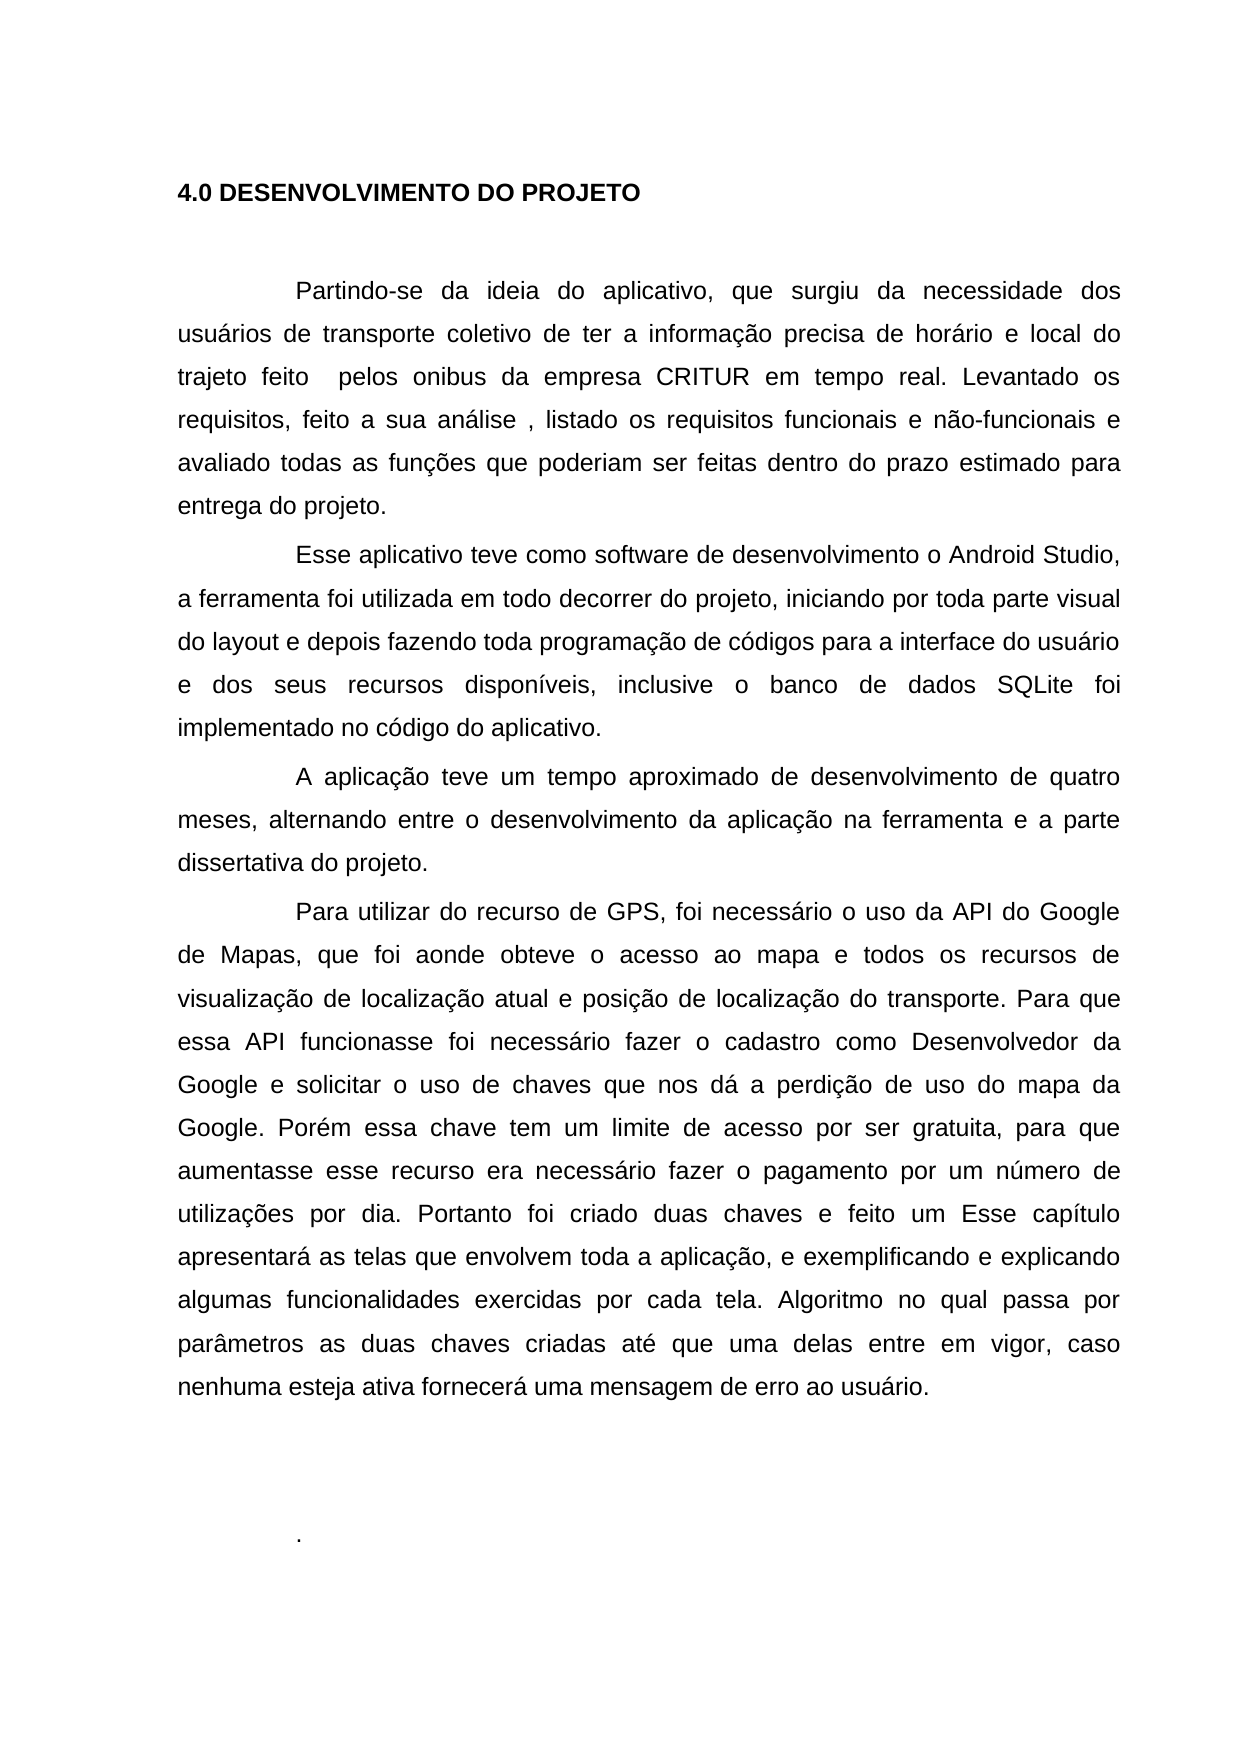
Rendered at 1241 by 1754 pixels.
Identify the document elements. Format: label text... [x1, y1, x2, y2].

text . [177, 1519, 1122, 1548]
text Esse aplicativo teve como software de desenvolvimento o Android Studio, a ferramenta foi utilizada em todo decorrer do projeto, iniciando por toda parte visual do layout e depois fazendo toda programação de códigos para a interface do usuário e dos seus recursos disponíveis, inclusive o banco de dados SQLite foi implementado no código do aplicativo. [177, 540, 1122, 742]
text Partindo-se da ideia do aplicativo, que surgiu da necessidade dos usuários de transporte coletivo de ter a informação precisa de horário e local do trajeto feito pelos onibus da empresa CRITUR em tempo real. Levantado os requisitos, feito a sua análise , listado os requisitos funcionais e não-funcionais e avaliado todas as funções que poderiam ser feitas dentro do prazo estimado para entrega do projeto. [177, 276, 1122, 520]
text Para utilizar do recurso de GPS, foi necessário o uso da API do Google de Mapas, que foi aonde obteve o acesso ao mapa e todos os recursos de visualização de localização atual e posição de localização do transporte. Para que essa API funcionasse foi necessário fazer o cadastro como Desenvolvedor da Google e solicitar o uso de chaves que nos dá a perdição de uso do mapa da Google. Porém essa chave tem um limite de acesso por ser gratuita, para que aumentasse esse recurso era necessário fazer o pagamento por um número de utilizações por dia. Portanto foi criado duas chaves e feito um Esse capítulo apresentará as telas que envolvem toda a aplicação, e exemplificando e explicando algumas funcionalidades exercidas por cada tela. Algoritmo no qual passa por parâmetros as duas chaves criadas até que uma delas entre em vigor, caso nenhuma esteja ativa fornecerá uma mensagem de erro ao usuário. [177, 897, 1122, 1400]
subtitle 4.0 DESENVOLVIMENTO DO PROJETO [177, 178, 1122, 206]
text A aplicação teve um tempo aproximado de desenvolvimento de quatro meses, alternando entre o desenvolvimento da aplicação na ferramenta e a parte dissertativa do projeto. [177, 762, 1122, 877]
